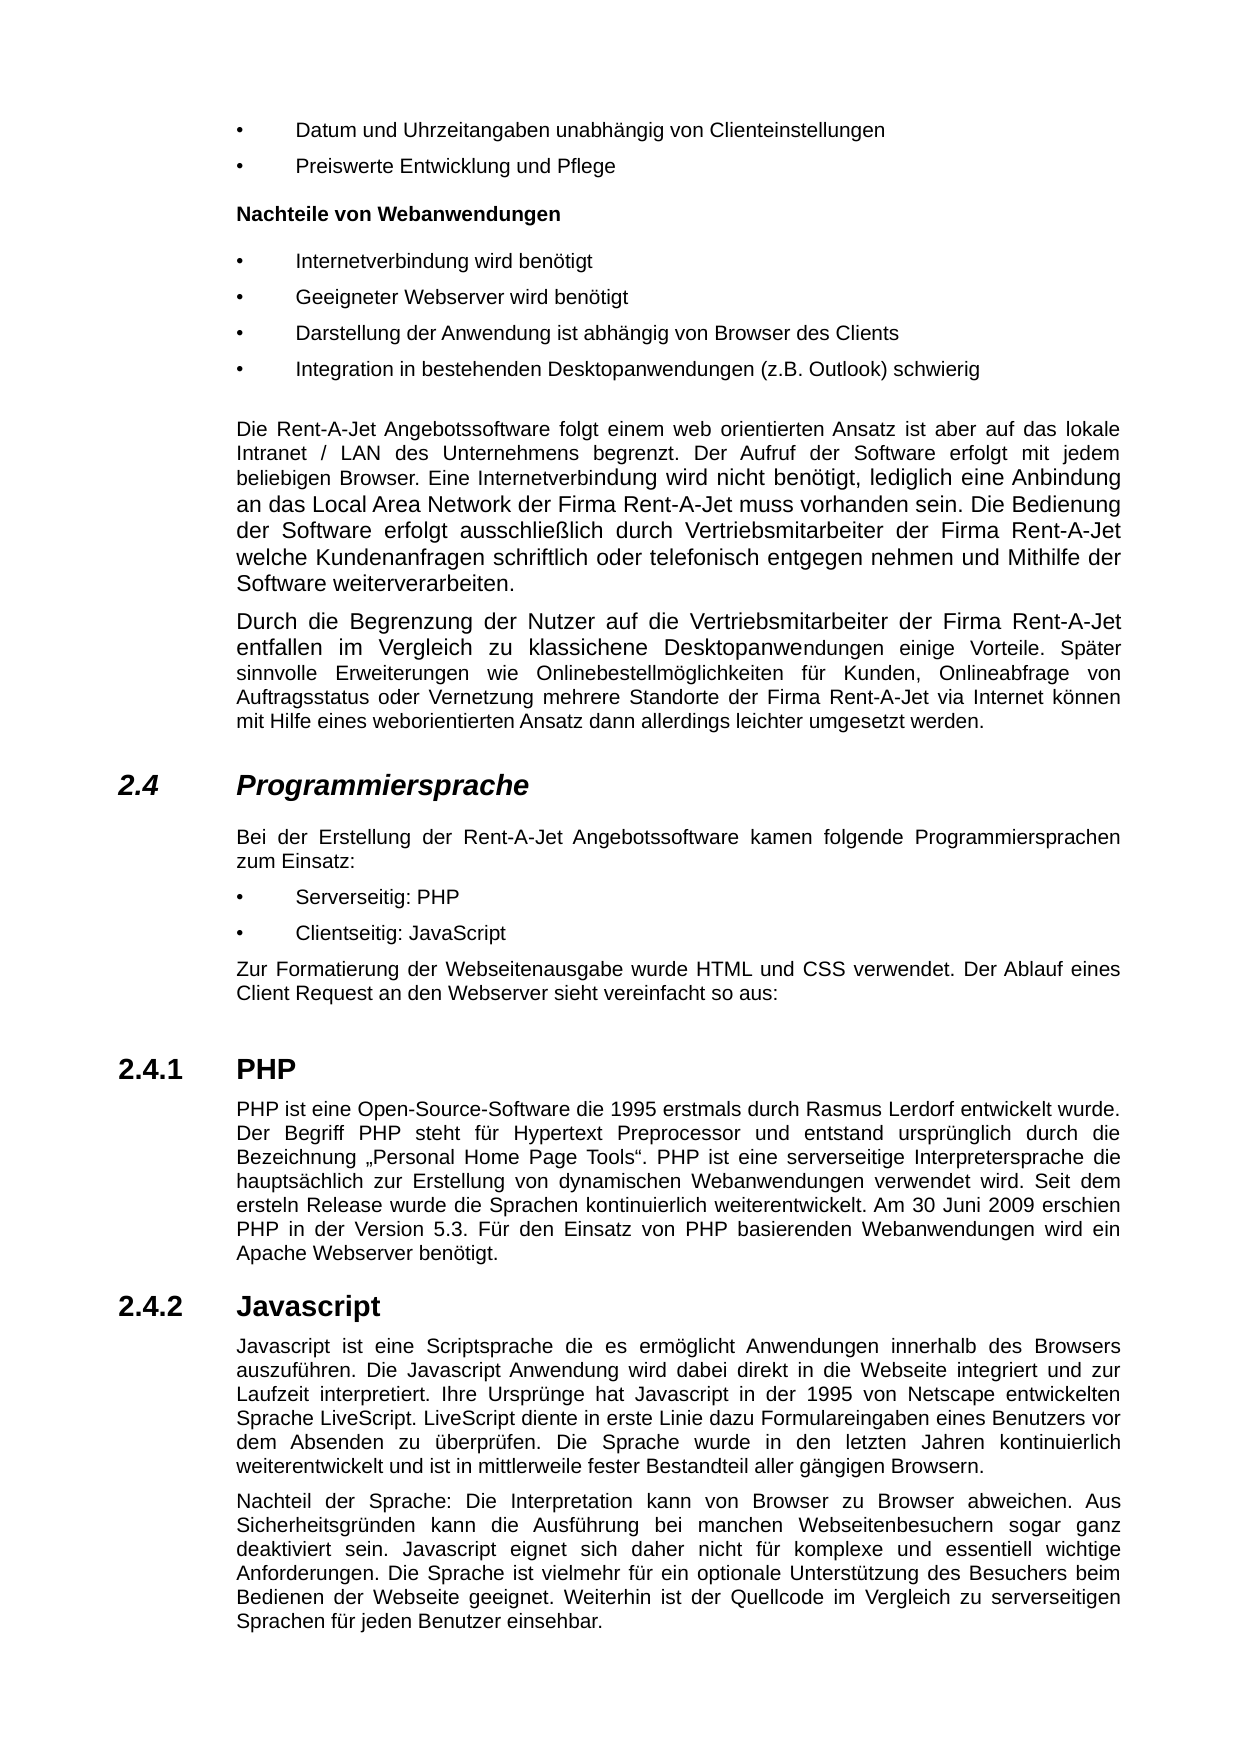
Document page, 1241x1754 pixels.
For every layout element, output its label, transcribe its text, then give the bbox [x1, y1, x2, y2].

text Die Rent-A-Jet Angebotssoftware folgt einem web orientierten Ansatz ist aber auf das lokale Intranet / LAN des Unternehmens begrenzt. Der Aufruf der Software erfolgt mit jedem beliebigen Browser. Eine Internetverbindung wird nicht benötigt, lediglich eine Anbindung an das Local Area Network der Firma Rent-A-Jet muss vorhanden sein. Die Bedienung der Software erfolgt ausschließlich durch Vertriebsmitarbeiter der Firma Rent-A-Jet welche Kundenanfragen schriftlich oder telefonisch entgegen nehmen und Mithilfe der Software weiterverarbeiten. [236, 416, 1122, 596]
text Zur Formatierung der Webseitenausgabe wurde HTML und CSS verwendet. Der Ablauf eines Client Request an den Webserver sieht vereinfacht so aus: [236, 956, 1122, 1004]
subtitle Programmiersprache [118, 768, 1122, 801]
text Durch die Begrenzung der Nutzer auf die Vertriebsmitarbeiter der Firma Rent-A-Jet entfallen im Vergleich zu klassichene Desktopanwendungen einige Vorteile. Später sinnvolle Erweiterungen wie Onlinebestellmöglichkeiten für Kunden, Onlineabfrage von Auftragsstatus oder Vernetzung mehrere Standorte der Firma Rent-A-Jet via Internet können mit Hilfe eines weborientierten Ansatz dann allerdings leichter umgesetzt werden. [236, 608, 1122, 732]
text Bei der Erstellung der Rent-A-Jet Angebotssoftware kamen folgende Programmiersprachen zum Einsatz: [236, 825, 1122, 873]
text Javascript ist eine Scriptsprache die es ermöglicht Anwendungen innerhalb des Browsers auszuführen. Die Javascript Anwendung wird dabei direkt in die Webseite integriert und zur Laufzeit interpretiert. Ihre Ursprünge hat Javascript in der 1995 von Netscape entwickelten Sprache LiveScript. LiveScript diente in erste Linie dazu Formulareingaben eines Benutzers vor dem Absenden zu überprüfen. Die Sprache wurde in den letzten Jahren kontinuierlich weiterentwickelt und ist in mittlerweile fester Bestandteil aller gängigen Browsern. [236, 1334, 1122, 1478]
list Preiswerte Entwicklung und Pflege [236, 154, 1122, 178]
subtitle Javascript [118, 1288, 1122, 1322]
list Geeigneter Webserver wird benötigt [236, 285, 1122, 309]
text Nachteil der Sprache: Die Interpretation kann von Browser zu Browser abweichen. Aus Sicherheitsgründen kann die Ausführung bei manchen Webseitenbesuchern sogar ganz deaktiviert sein. Javascript eignet sich daher nicht für komplexe und essentiell wichtige Anforderungen. Die Sprache ist vielmehr für ein optionale Unterstützung des Besuchers beim Bedienen der Webseite geeignet. Weiterhin ist der Quellcode im Vergleich zu serverseitigen Sprachen für jeden Benutzer einsehbar. [236, 1489, 1122, 1633]
text Nachteile von Webanwendungen [236, 202, 1122, 226]
text PHP ist eine Open-Source-Software die 1995 erstmals durch Rasmus Lerdorf entwickelt wurde. Der Begriff PHP steht für Hypertext Preprocessor und entstand ursprünglich durch die Bezeichnung „Personal Home Page Tools“. PHP ist eine serverseitige Interpretersprache die hauptsächlich zur Erstellung von dynamischen Webanwendungen verwendet wird. Seit dem ersteln Release wurde die Sprachen kontinuierlich weiterentwickelt. Am 30 Juni 2009 erschien PHP in der Version 5.3. Für den Einsatz von PHP basierenden Webanwendungen wird ein Apache Webserver benötigt. [236, 1097, 1122, 1265]
list Internetverbindung wird benötigt [236, 249, 1122, 273]
list Integration in bestehenden Desktopanwendungen (z.B. Outlook) schwierig [236, 357, 1122, 381]
list Darstellung der Anwendung ist abhängig von Browser des Clients [236, 321, 1122, 345]
list Serverseitig: PHP [236, 885, 1122, 909]
subtitle PHP [118, 1052, 1122, 1085]
list Clientseitig: JavaScript [236, 921, 1122, 944]
list Datum und Uhrzeitangaben unabhängig von Clienteinstellungen [236, 118, 1122, 142]
